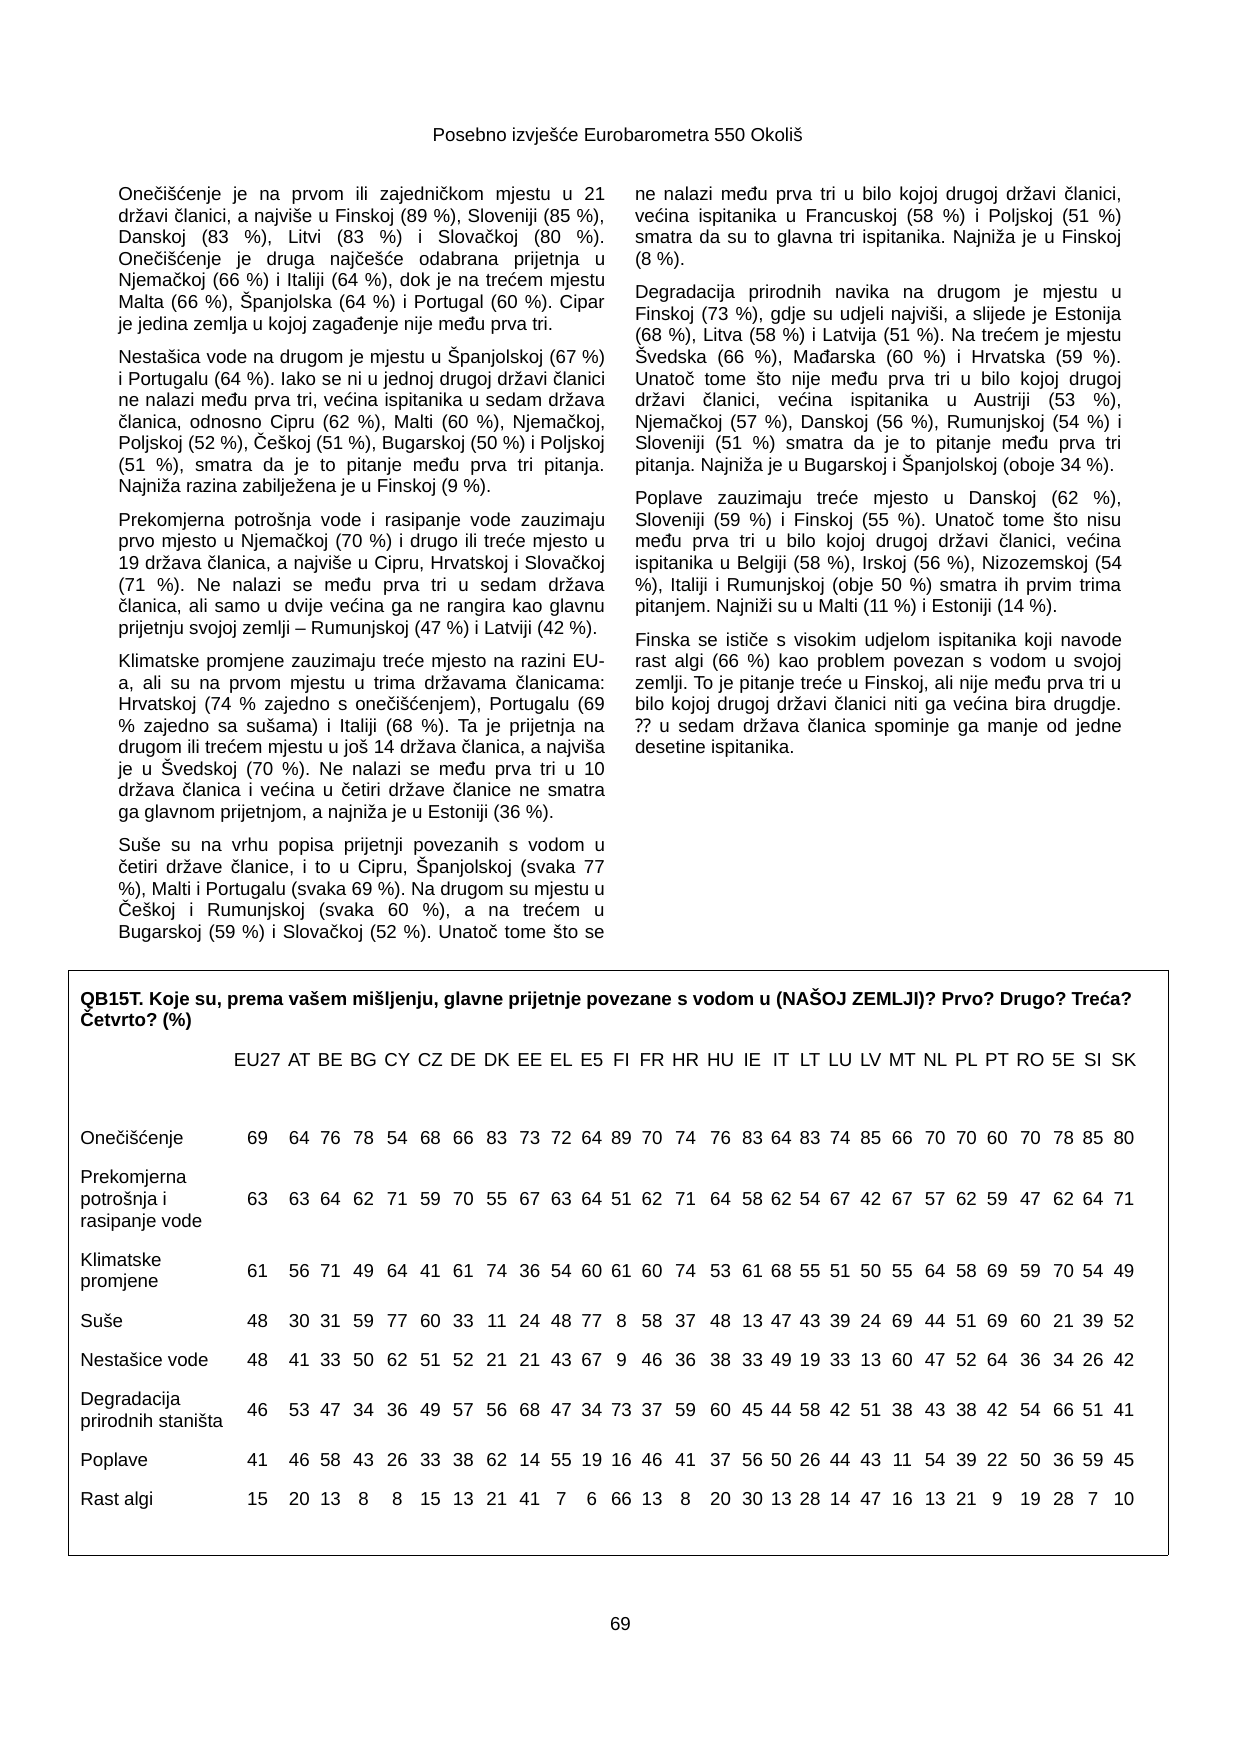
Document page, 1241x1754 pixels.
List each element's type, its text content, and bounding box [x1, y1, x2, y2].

table_cell 47 [314, 1379, 346, 1440]
table_cell 46 [230, 1379, 284, 1440]
table_cell 59 [346, 1301, 380, 1340]
table_cell 16 [885, 1479, 919, 1518]
table_cell 74 [668, 1118, 703, 1157]
table_cell 55 [480, 1158, 513, 1240]
table_cell BE [314, 1040, 346, 1079]
table_cell 9 [981, 1479, 1012, 1518]
table_cell IT [767, 1040, 795, 1079]
table_cell 64 [576, 1118, 607, 1157]
table_cell 53 [284, 1379, 314, 1440]
table_cell 70 [919, 1118, 951, 1157]
table_cell 34 [346, 1379, 380, 1440]
table_cell 44 [824, 1440, 856, 1479]
table_cell 21 [1048, 1301, 1078, 1340]
table_cell 11 [885, 1440, 919, 1479]
table_cell 54 [1013, 1379, 1048, 1440]
table_cell [919, 1079, 951, 1118]
table_cell 48 [230, 1301, 284, 1340]
table_cell 13 [446, 1479, 480, 1518]
table_cell 42 [981, 1379, 1012, 1440]
table_cell 24 [856, 1301, 885, 1340]
table_cell [576, 1079, 607, 1118]
table_cell 66 [607, 1479, 636, 1518]
table_cell 62 [346, 1158, 380, 1240]
table_cell 62 [951, 1158, 981, 1240]
table_cell 74 [824, 1118, 856, 1157]
table_cell HR [668, 1040, 703, 1079]
table_cell [77, 1040, 230, 1079]
table_cell 38 [951, 1379, 981, 1440]
table_cell 59 [1079, 1440, 1107, 1479]
table_cell 53 [703, 1240, 738, 1301]
table_cell [767, 1079, 795, 1118]
table_cell 26 [380, 1440, 414, 1479]
table_cell 31 [314, 1301, 346, 1340]
table_cell RO [1013, 1040, 1048, 1079]
table_cell 22 [981, 1440, 1012, 1479]
table_cell 70 [446, 1158, 480, 1240]
table_cell 15 [414, 1479, 446, 1518]
table_cell 47 [919, 1340, 951, 1379]
table_cell LV [856, 1040, 885, 1079]
table_cell 44 [919, 1301, 951, 1340]
table_cell 34 [576, 1379, 607, 1440]
table_cell 30 [738, 1479, 767, 1518]
text Degradacija prirodnih navika na drugom je mjestu u Finskoj (73 %), gdje su udjeli najviši, a slijede je Estonija (68 %), Litva (58 %) i Latvija (51 %). Na trećem je mjestu Švedska (66 %), Mađarska (60 %) i Hrvatska (59 %). Unatoč tome što nije među prva tri u bilo kojoj drugoj državi članici, većina ispitanika u Austriji (53 %), Njemačkoj (57 %), Danskoj (56 %), Rumunjskoj (54 %) i Sloveniji (51 %) smatra da je to pitanje među prva tri pitanja. Najniža je u Bugarskoj i Španjolskoj (oboje 34 %). [635, 281, 1122, 475]
table_cell 46 [636, 1340, 668, 1379]
table_cell 74 [668, 1240, 703, 1301]
table_cell 49 [346, 1240, 380, 1301]
table_cell [1048, 1079, 1078, 1118]
table_cell [703, 1079, 738, 1118]
table_cell 72 [546, 1118, 576, 1157]
table_cell 33 [824, 1340, 856, 1379]
table_cell 64 [284, 1118, 314, 1157]
table_cell 64 [981, 1340, 1012, 1379]
table_cell 64 [314, 1158, 346, 1240]
table_cell 39 [824, 1301, 856, 1340]
table_cell 51 [1079, 1379, 1107, 1440]
table_cell 19 [1013, 1479, 1048, 1518]
table_cell [856, 1079, 885, 1118]
table_cell 54 [1079, 1240, 1107, 1301]
table_cell [824, 1079, 856, 1118]
table_cell 64 [576, 1158, 607, 1240]
table_cell 47 [1013, 1158, 1048, 1240]
table_cell 13 [738, 1301, 767, 1340]
table_cell 33 [738, 1340, 767, 1379]
table_cell 77 [380, 1301, 414, 1340]
text Klimatske promjene zauzimaju treće mjesto na razini EU-a, ali su na prvom mjestu u trima državama članicama: Hrvatskoj (74 % zajedno s onečišćenjem), Portugalu (69 % zajedno sa sušama) i Italiji (68 %). Ta je prijetnja na drugom ili trećem mjestu u još 14 država članica, a najviša je u Švedskoj (70 %). Ne nalazi se među prva tri u 10 država članica i većina u četiri države članice ne smatra ga glavnom prijetnjom, a najniža je u Estoniji (36 %). [118, 650, 605, 822]
table_cell 37 [636, 1379, 668, 1440]
table_cell 20 [284, 1479, 314, 1518]
table_cell 13 [636, 1479, 668, 1518]
table_cell 9 [607, 1340, 636, 1379]
table_cell BG [346, 1040, 380, 1079]
table_cell 43 [856, 1440, 885, 1479]
table_cell SI [1079, 1040, 1107, 1079]
table_cell 60 [414, 1301, 446, 1340]
table_cell 73 [607, 1379, 636, 1440]
table_cell 56 [480, 1379, 513, 1440]
table_cell 8 [668, 1479, 703, 1518]
table_cell 58 [314, 1440, 346, 1479]
table_cell 47 [856, 1479, 885, 1518]
table_cell 14 [824, 1479, 856, 1518]
table_cell 60 [981, 1118, 1012, 1157]
table_cell [607, 1079, 636, 1118]
table_cell 64 [703, 1158, 738, 1240]
table_cell [77, 1079, 230, 1118]
table_cell 41 [668, 1440, 703, 1479]
text [69, 971, 1168, 1555]
table_cell [546, 1079, 576, 1118]
table_cell 41 [284, 1340, 314, 1379]
table_cell 21 [480, 1340, 513, 1379]
table_cell [514, 1079, 546, 1118]
table_cell 33 [446, 1301, 480, 1340]
table_cell 59 [414, 1158, 446, 1240]
text Nestašica vode na drugom je mjestu u Španjolskoj (67 %) i Portugalu (64 %). Iako se ni u jednoj drugoj državi članici ne nalazi među prva tri, većina ispitanika u sedam država članica, odnosno Cipru (62 %), Malti (60 %), Njemačkoj, Poljskoj (52 %), Češkoj (51 %), Bugarskoj (50 %) i Poljskoj (51 %), smatra da je to pitanje među prva tri pitanja. Najniža razina zabilježena je u Finskoj (9 %). [118, 346, 605, 497]
table_cell 61 [446, 1240, 480, 1301]
table_cell CZ [414, 1040, 446, 1079]
table_cell [981, 1079, 1012, 1118]
table_cell 50 [856, 1240, 885, 1301]
table_cell 61 [738, 1240, 767, 1301]
table_cell 85 [1079, 1118, 1107, 1157]
table_cell [636, 1079, 668, 1118]
table_cell 45 [1107, 1440, 1140, 1479]
table_cell FI [607, 1040, 636, 1079]
table_cell NL [919, 1040, 951, 1079]
table_cell 61 [607, 1240, 636, 1301]
table_cell 54 [546, 1240, 576, 1301]
table_cell 43 [919, 1379, 951, 1440]
table_cell 61 [230, 1240, 284, 1301]
table_cell 41 [1107, 1379, 1140, 1440]
table_cell AT [284, 1040, 314, 1079]
table_cell 60 [1013, 1301, 1048, 1340]
table_cell 47 [767, 1301, 795, 1340]
table_cell 52 [1107, 1301, 1140, 1340]
table_cell 62 [636, 1158, 668, 1240]
table_cell 50 [1013, 1440, 1048, 1479]
table_cell 64 [1079, 1158, 1107, 1240]
table_cell 38 [885, 1379, 919, 1440]
table_cell 46 [636, 1440, 668, 1479]
table_cell PL [951, 1040, 981, 1079]
table_cell 48 [230, 1340, 284, 1379]
table_cell Rast algi [77, 1479, 230, 1518]
table_cell 20 [703, 1479, 738, 1518]
table_cell 7 [546, 1479, 576, 1518]
table_cell 48 [703, 1301, 738, 1340]
table_cell [346, 1079, 380, 1118]
table_cell 49 [1107, 1240, 1140, 1301]
table_cell 34 [1048, 1340, 1078, 1379]
table_cell 11 [480, 1301, 513, 1340]
table_cell 64 [919, 1240, 951, 1301]
table_cell [446, 1079, 480, 1118]
table_cell 83 [480, 1118, 513, 1157]
table_cell 48 [546, 1301, 576, 1340]
table_cell 16 [607, 1440, 636, 1479]
table_cell 49 [414, 1379, 446, 1440]
table_cell 62 [480, 1440, 513, 1479]
table_cell 36 [380, 1379, 414, 1440]
table_cell 19 [795, 1340, 824, 1379]
table_cell CY [380, 1040, 414, 1079]
table_cell 13 [314, 1479, 346, 1518]
table_cell [1079, 1079, 1107, 1118]
table_cell [1013, 1079, 1048, 1118]
table_cell 63 [230, 1158, 284, 1240]
table_cell MT [885, 1040, 919, 1079]
table_cell 64 [767, 1118, 795, 1157]
table_cell 59 [668, 1379, 703, 1440]
table_cell 51 [824, 1240, 856, 1301]
table_cell 39 [951, 1440, 981, 1479]
table_cell 45 [738, 1379, 767, 1440]
table_cell EE [514, 1040, 546, 1079]
table_cell 36 [1048, 1440, 1078, 1479]
table_cell LU [824, 1040, 856, 1079]
table_cell 69 [230, 1118, 284, 1157]
table_cell [738, 1079, 767, 1118]
table_cell 58 [636, 1301, 668, 1340]
table_cell 63 [284, 1158, 314, 1240]
table_cell 74 [480, 1240, 513, 1301]
table_cell 54 [919, 1440, 951, 1479]
table_cell 58 [951, 1240, 981, 1301]
table_cell 51 [607, 1158, 636, 1240]
table_cell 33 [314, 1340, 346, 1379]
table_cell 60 [885, 1340, 919, 1379]
table_cell 8 [607, 1301, 636, 1340]
table_cell 50 [346, 1340, 380, 1379]
table_cell 70 [636, 1118, 668, 1157]
table_cell 44 [767, 1379, 795, 1440]
table_cell [284, 1079, 314, 1118]
table_cell 78 [346, 1118, 380, 1157]
table_cell 37 [668, 1301, 703, 1340]
table_cell 47 [546, 1379, 576, 1440]
table_cell EU27 [230, 1040, 284, 1079]
table_cell 38 [446, 1440, 480, 1479]
table_cell 63 [546, 1158, 576, 1240]
table_cell LT [795, 1040, 824, 1079]
table_cell 49 [767, 1340, 795, 1379]
table_cell 83 [795, 1118, 824, 1157]
table_cell 33 [414, 1440, 446, 1479]
table_cell 7 [1079, 1479, 1107, 1518]
table_cell 69 [885, 1301, 919, 1340]
table_cell 39 [1079, 1301, 1107, 1340]
table_cell Nestašice vode [77, 1340, 230, 1379]
table_cell [1107, 1079, 1140, 1118]
table_cell 56 [284, 1240, 314, 1301]
table_cell 64 [380, 1240, 414, 1301]
table_cell 54 [380, 1118, 414, 1157]
table_cell 30 [284, 1301, 314, 1340]
table_cell Prekomjerna potrošnja i rasipanje vode [77, 1158, 230, 1240]
text Suše su na vrhu popisa prijetnji povezanih s vodom u četiri države članice, i to u Cipru, Španjolskoj (svaka 77 %), Malti i Portugalu (svaka 69 %). Na drugom su mjestu u Češkoj i Rumunjskoj (svaka 60 %), a na trećem u Bugarskoj (59 %) i Slovačkoj (52 %). Unatoč tome što se [118, 834, 605, 942]
table_cell 60 [636, 1240, 668, 1301]
table_cell E5 [576, 1040, 607, 1079]
table_cell 66 [1048, 1379, 1078, 1440]
table_cell Klimatske promjene [77, 1240, 230, 1301]
table_cell 38 [703, 1340, 738, 1379]
table_cell 36 [514, 1240, 546, 1301]
table_cell 42 [856, 1158, 885, 1240]
table_cell 42 [1107, 1340, 1140, 1379]
table_cell PT [981, 1040, 1012, 1079]
table_cell [795, 1079, 824, 1118]
table_cell HU [703, 1040, 738, 1079]
table_header QB15T. Koje su, prema vašem mišljenju, glavne prijetnje povezane s vodom u (NAŠOJ ZEMLJI)? Prvo? Drugo? Treća? Četvrto? (%) [77, 979, 1140, 1039]
table_cell 55 [546, 1440, 576, 1479]
table_cell SK [1107, 1040, 1140, 1079]
table_cell 8 [380, 1479, 414, 1518]
table_cell 77 [576, 1301, 607, 1340]
table_cell 85 [856, 1118, 885, 1157]
table_cell 66 [446, 1118, 480, 1157]
table_cell [230, 1079, 284, 1118]
table_cell 43 [795, 1301, 824, 1340]
table_cell [314, 1079, 346, 1118]
table_cell 21 [951, 1479, 981, 1518]
table_cell 52 [951, 1340, 981, 1379]
table_cell 36 [668, 1340, 703, 1379]
table_cell 68 [514, 1379, 546, 1440]
table_cell 67 [885, 1158, 919, 1240]
table_cell 67 [824, 1158, 856, 1240]
table_cell 5E [1048, 1040, 1078, 1079]
table_cell 13 [856, 1340, 885, 1379]
table_cell 71 [1107, 1158, 1140, 1240]
table_cell 71 [380, 1158, 414, 1240]
table_cell 41 [414, 1240, 446, 1301]
table_cell 43 [546, 1340, 576, 1379]
table_cell 89 [607, 1118, 636, 1157]
table_cell 21 [514, 1340, 546, 1379]
table_cell 41 [514, 1479, 546, 1518]
table_cell 80 [1107, 1118, 1140, 1157]
table_cell 43 [346, 1440, 380, 1479]
table_cell Suše [77, 1301, 230, 1340]
text Onečišćenje je na prvom ili zajedničkom mjestu u 21 državi članici, a najviše u Finskoj (89 %), Sloveniji (85 %), Danskoj (83 %), Litvi (83 %) i Slovačkoj (80 %). Onečišćenje je druga najčešće odabrana prijetnja u Njemačkoj (66 %) i Italiji (64 %), dok je na trećem mjestu Malta (66 %), Španjolska (64 %) i Portugal (60 %). Cipar je jedina zemlja u kojoj zagađenje nije među prva tri. [118, 183, 605, 334]
table_cell 57 [919, 1158, 951, 1240]
table_cell 71 [668, 1158, 703, 1240]
table_cell 78 [1048, 1118, 1078, 1157]
table_cell 76 [703, 1118, 738, 1157]
table_cell 28 [795, 1479, 824, 1518]
table_cell Degradacija prirodnih staništa [77, 1379, 230, 1440]
table_cell 67 [576, 1340, 607, 1379]
table_cell 24 [514, 1301, 546, 1340]
table_cell 51 [414, 1340, 446, 1379]
table_cell 60 [703, 1379, 738, 1440]
table_cell [668, 1079, 703, 1118]
table_cell 58 [795, 1379, 824, 1440]
table_cell 13 [919, 1479, 951, 1518]
table_cell [414, 1079, 446, 1118]
table_cell 41 [230, 1440, 284, 1479]
table_cell 76 [314, 1118, 346, 1157]
table_cell 69 [981, 1301, 1012, 1340]
table_cell FR [636, 1040, 668, 1079]
table_cell 69 [981, 1240, 1012, 1301]
table_cell 26 [1079, 1340, 1107, 1379]
table_cell DE [446, 1040, 480, 1079]
text Finska se ističe s visokim udjelom ispitanika koji navode rast algi (66 %) kao problem povezan s vodom u svojoj zemlji. To je pitanje treće u Finskoj, ali nije među prva tri u bilo kojoj drugoj državi članici niti ga većina bira drugdje. ⁇ u sedam država članica spominje ga manje od jedne desetine ispitanika. [635, 628, 1122, 758]
table_cell 55 [885, 1240, 919, 1301]
table_cell DK [480, 1040, 513, 1079]
table_cell 68 [414, 1118, 446, 1157]
text ne nalazi među prva tri u bilo kojoj drugoj državi članici, većina ispitanika u Francuskoj (58 %) i Poljskoj (51 %) smatra da su to glavna tri ispitanika. Najniža je u Finskoj (8 %). [635, 183, 1122, 269]
table_cell [380, 1079, 414, 1118]
table_cell 58 [738, 1158, 767, 1240]
table_cell 10 [1107, 1479, 1140, 1518]
table_cell 62 [380, 1340, 414, 1379]
table_cell 37 [703, 1440, 738, 1479]
table_cell 54 [795, 1158, 824, 1240]
table_cell 83 [738, 1118, 767, 1157]
table_cell 15 [230, 1479, 284, 1518]
table_cell 51 [951, 1301, 981, 1340]
table_cell Poplave [77, 1440, 230, 1479]
table_cell 51 [856, 1379, 885, 1440]
table_cell 59 [1013, 1240, 1048, 1301]
table_cell 19 [576, 1440, 607, 1479]
table_cell 62 [1048, 1158, 1078, 1240]
table_cell 21 [480, 1479, 513, 1518]
table_cell EL [546, 1040, 576, 1079]
table_cell 26 [795, 1440, 824, 1479]
table_cell 70 [1048, 1240, 1078, 1301]
table_cell 55 [795, 1240, 824, 1301]
table_cell 67 [514, 1158, 546, 1240]
table_cell 42 [824, 1379, 856, 1440]
table_cell 36 [1013, 1340, 1048, 1379]
table_cell 71 [314, 1240, 346, 1301]
table_cell 70 [1013, 1118, 1048, 1157]
table_cell [885, 1079, 919, 1118]
table_cell 70 [951, 1118, 981, 1157]
table_cell Onečišćenje [77, 1118, 230, 1157]
table_cell 28 [1048, 1479, 1078, 1518]
table_cell 52 [446, 1340, 480, 1379]
table_cell 8 [346, 1479, 380, 1518]
table_cell 62 [767, 1158, 795, 1240]
text Prekomjerna potrošnja vode i rasipanje vode zauzimaju prvo mjesto u Njemačkoj (70 %) i drugo ili treće mjesto u 19 država članica, a najviše u Cipru, Hrvatskoj i Slovačkoj (71 %). Ne nalazi se među prva tri u sedam država članica, ali samo u dvije većina ga ne rangira kao glavnu prijetnju svojoj zemlji – Rumunjskoj (47 %) i Latviji (42 %). [118, 509, 605, 638]
table_cell [951, 1079, 981, 1118]
table_cell 6 [576, 1479, 607, 1518]
table_cell 59 [981, 1158, 1012, 1240]
table_cell [480, 1079, 513, 1118]
table_cell 73 [514, 1118, 546, 1157]
table_cell 57 [446, 1379, 480, 1440]
text Poplave zauzimaju treće mjesto u Danskoj (62 %), Sloveniji (59 %) i Finskoj (55 %). Unatoč tome što nisu među prva tri u bilo kojoj drugoj državi članici, većina ispitanika u Belgiji (58 %), Irskoj (56 %), Nizozemskoj (54 %), Italiji i Rumunjskoj (obje 50 %) smatra ih prvim trima pitanjem. Najniži su u Malti (11 %) i Estoniji (14 %). [635, 487, 1122, 616]
table_cell 68 [767, 1240, 795, 1301]
table_cell 13 [767, 1479, 795, 1518]
table_cell 50 [767, 1440, 795, 1479]
table_cell 46 [284, 1440, 314, 1479]
table_cell 56 [738, 1440, 767, 1479]
table_cell 60 [576, 1240, 607, 1301]
table_cell 66 [885, 1118, 919, 1157]
table_cell 14 [514, 1440, 546, 1479]
table_cell IE [738, 1040, 767, 1079]
